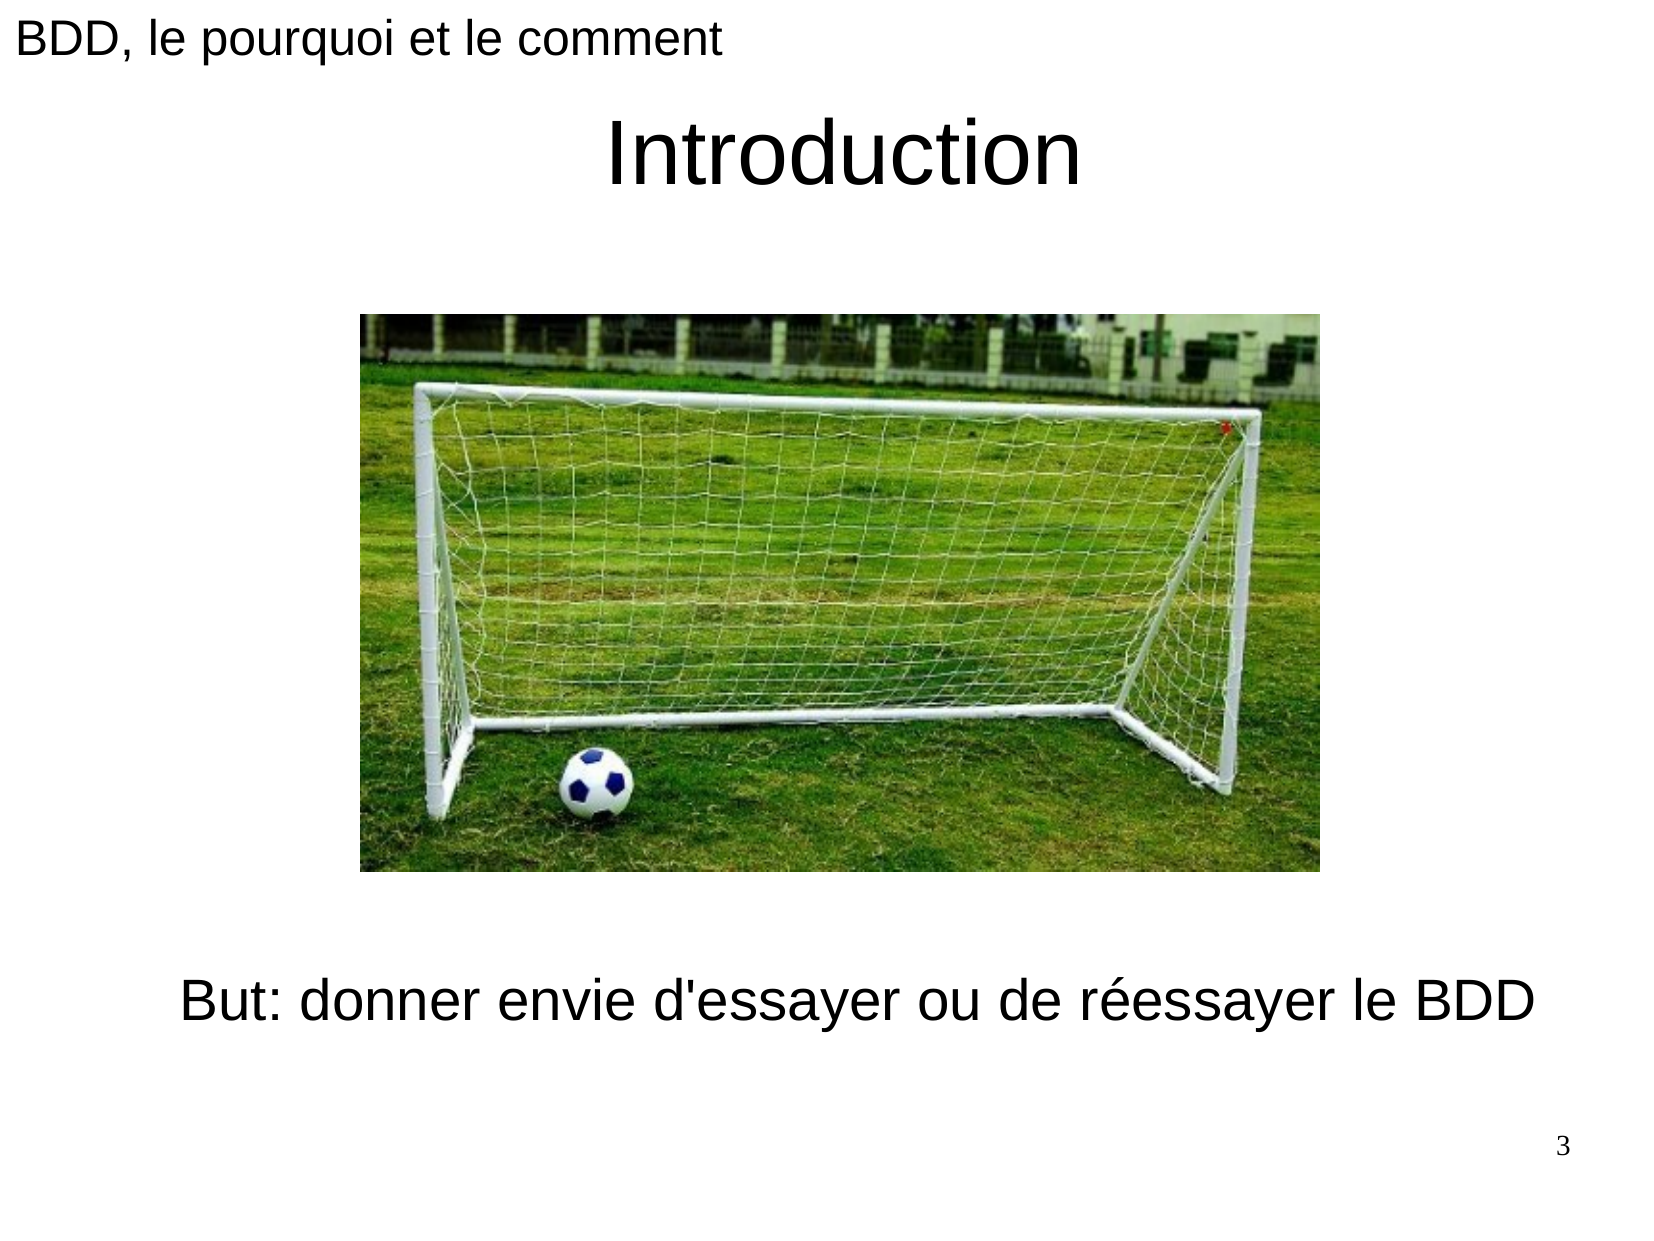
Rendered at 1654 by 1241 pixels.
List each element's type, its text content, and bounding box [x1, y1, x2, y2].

text_box BDD, le pourquoi et le comment [0, 3, 739, 74]
picture [360, 314, 1320, 872]
title Introduction [82, 49, 1571, 257]
text_box But: donner envie d'essayer ou de réessayer le BDD [165, 960, 1586, 1040]
